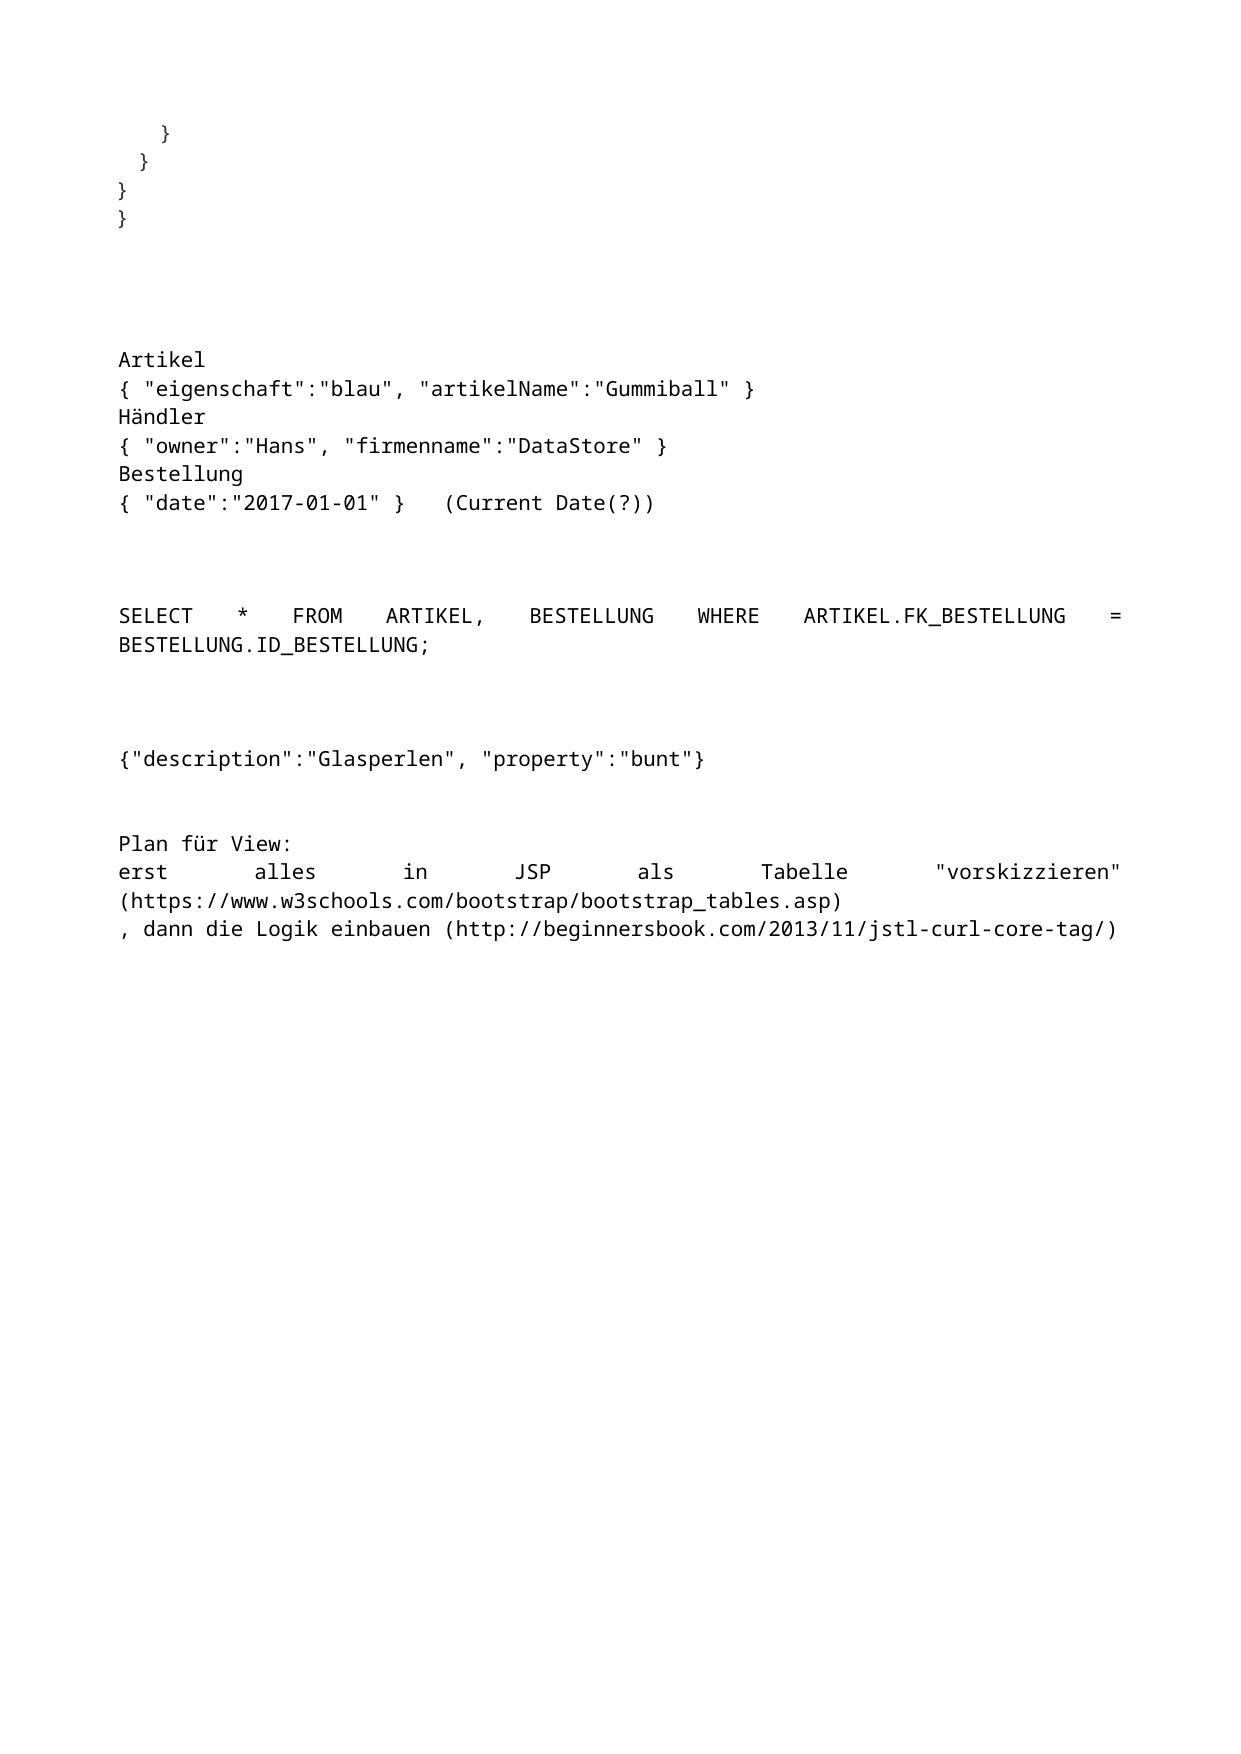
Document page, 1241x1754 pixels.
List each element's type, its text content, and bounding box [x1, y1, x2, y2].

text Bestellung [118, 459, 1122, 488]
text SELECT * FROM ARTIKEL, BESTELLUNG WHERE ARTIKEL.FK_BESTELLUNG = BESTELLUNG.ID_BESTELLUNG; [118, 602, 1122, 658]
text } [118, 147, 1122, 175]
text } [118, 175, 1122, 203]
text , dann die Logik einbauen (http://beginnersbook.com/2013/11/jstl-curl-core-tag/) [118, 914, 1122, 943]
text { "owner":"Hans", "firmenname":"DataStore" } [118, 431, 1122, 459]
text {"description":"Glasperlen", "property":"bunt"} [118, 744, 1122, 772]
text { "eigenschaft":"blau", "artikelName":"Gummiball" } [118, 374, 1122, 402]
text Händler [118, 402, 1122, 431]
text Artikel [118, 346, 1122, 374]
text Plan für View: [118, 829, 1122, 857]
text } [118, 118, 1122, 147]
text { "date":"2017-01-01" } (Current Date(?)) [118, 488, 1122, 516]
text } [118, 203, 1122, 232]
text erst alles in JSP als Tabelle "vorskizzieren" (https://www.w3schools.com/bootstrap/bootstrap_tables.asp) [118, 857, 1122, 914]
